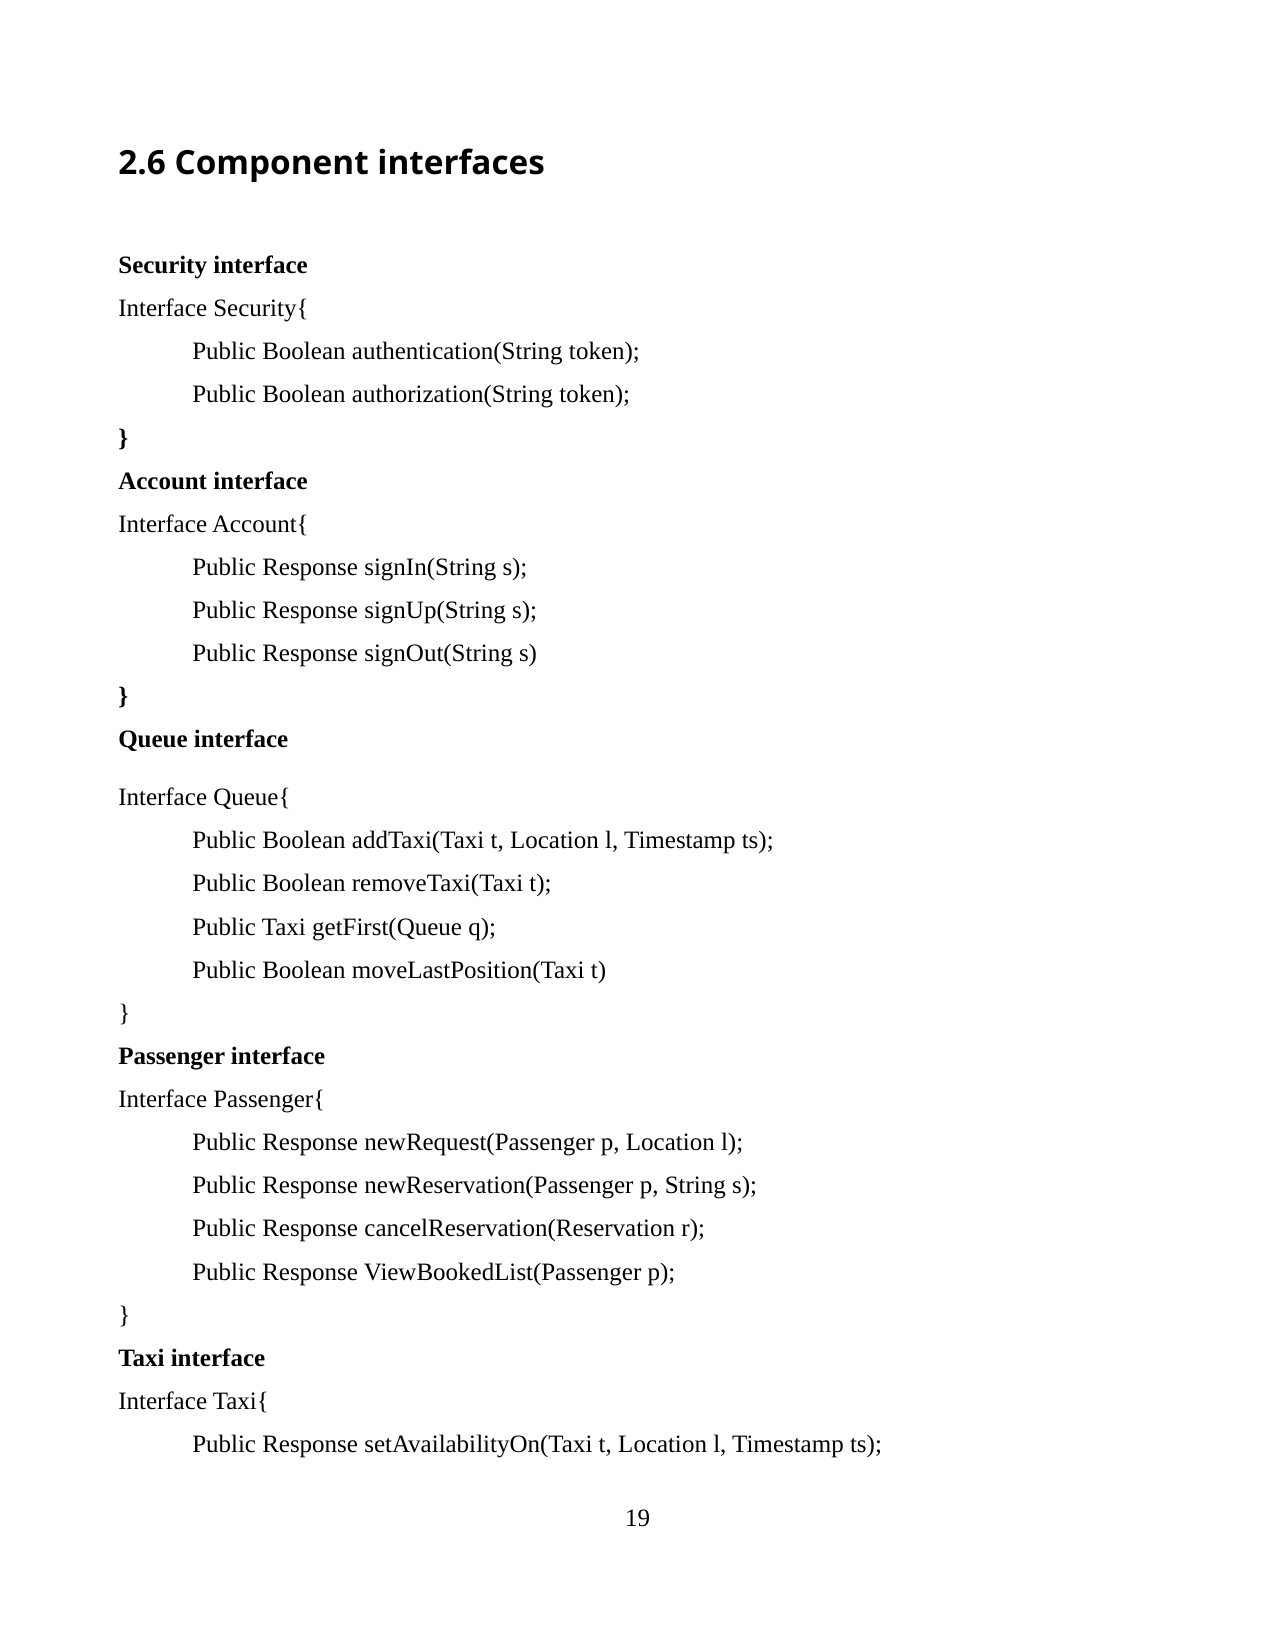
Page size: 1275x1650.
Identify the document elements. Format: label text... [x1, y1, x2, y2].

text Interface Account{ [118, 509, 1157, 538]
text Public Boolean authentication(String token); [118, 336, 1157, 365]
text Public Response cancelReservation(Reservation r); [118, 1213, 1157, 1242]
text Public Response signOut(String s) [118, 638, 1157, 667]
text Public Boolean authorization(String token); [118, 379, 1157, 408]
text Public Response signIn(String s); [118, 552, 1157, 581]
text Public Response ViewBookedList(Passenger p); [118, 1257, 1157, 1285]
text } [118, 423, 1157, 451]
text Public Response newReservation(Passenger p, String s); [118, 1170, 1157, 1199]
text Public Response newRequest(Passenger p, Location l); [118, 1127, 1157, 1156]
text } [118, 998, 1157, 1027]
text Taxi interface [118, 1343, 1157, 1372]
text Public Boolean moveLastPosition(Taxi t) [192, 955, 1157, 983]
text Interface Security{ [118, 293, 1157, 322]
text Interface Queue{ [118, 782, 1157, 811]
text Passenger interface [118, 1041, 1157, 1070]
text Public Response setAvailabilityOn(Taxi t, Location l, Timestamp ts); [118, 1429, 1157, 1458]
text Public Response signUp(String s); [118, 595, 1157, 624]
subtitle 2.6 Component interfaces [118, 139, 1157, 184]
text Public Boolean addTaxi(Taxi t, Location l, Timestamp ts); [118, 825, 1157, 854]
text Interface Passenger{ [118, 1084, 1157, 1113]
text Security interface [118, 250, 1157, 279]
text Queue interface [118, 724, 1157, 753]
text Public Taxi getFirst(Queue q); [192, 912, 1157, 940]
text } [118, 1300, 1157, 1328]
text Public Boolean removeTaxi(Taxi t); [118, 868, 1157, 897]
text Interface Taxi{ [118, 1386, 1157, 1415]
text } [118, 681, 1157, 710]
text Account interface [118, 466, 1157, 494]
